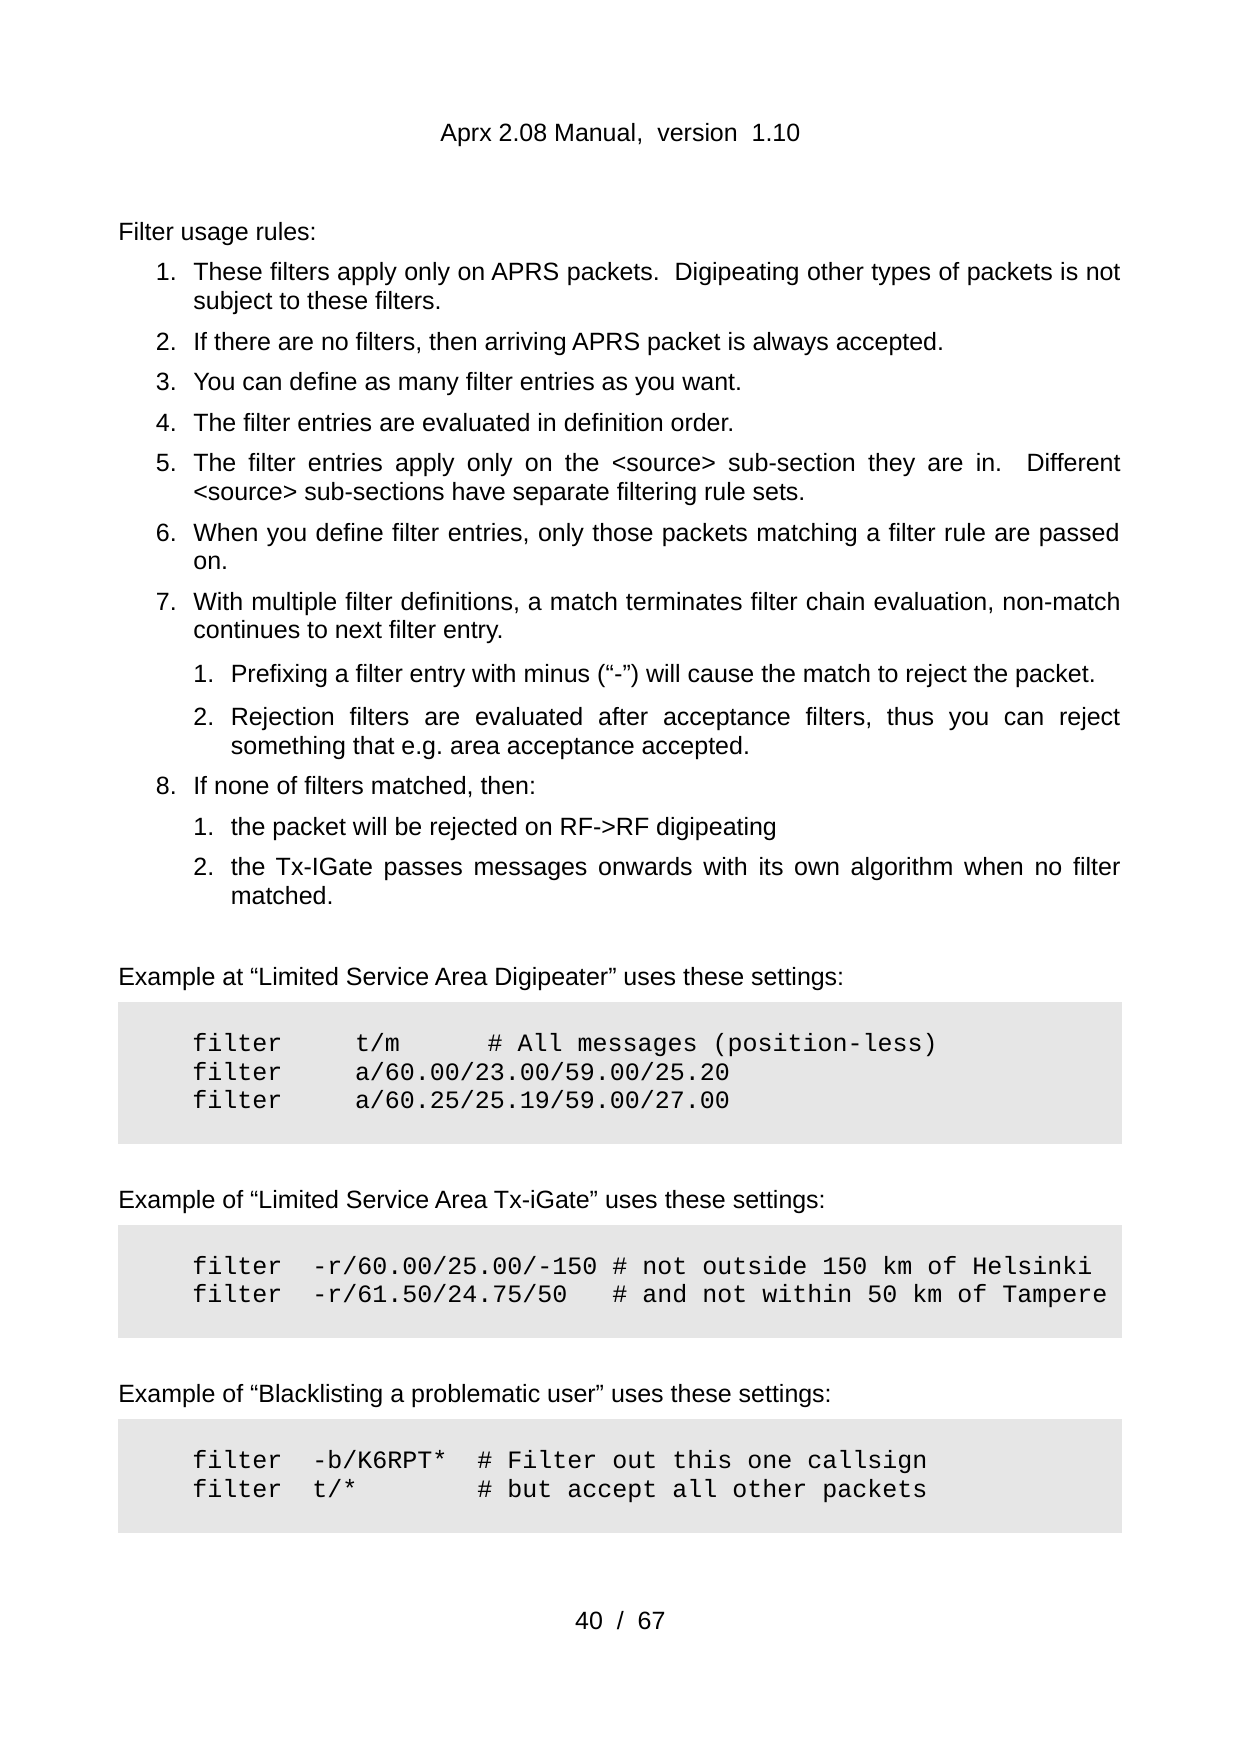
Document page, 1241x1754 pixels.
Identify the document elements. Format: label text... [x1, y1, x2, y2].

text Example of “Limited Service Area Tx-iGate” uses these settings: [118, 1185, 1122, 1213]
text Filter usage rules: [118, 217, 1122, 246]
list The filter entries are evaluated in definition order. [156, 408, 1122, 436]
list You can define as many filter entries as you want. [156, 367, 1122, 396]
list If none of filters matched, then: [156, 771, 1122, 800]
text Example of “Blacklisting a problematic user” uses these settings: [118, 1379, 1122, 1408]
text filter -r/60.00/25.00/-150 # not outside 150 km of Helsinki [118, 1253, 1122, 1282]
text filter t/* # but accept all other packets [118, 1476, 1122, 1504]
list the packet will be rejected on RF->RF digipeating [193, 812, 1122, 840]
text filter a/60.00/23.00/59.00/25.20 [118, 1059, 1122, 1087]
text Example at “Limited Service Area Digipeater” uses these settings: [118, 962, 1122, 991]
list If there are no filters, then arriving APRS packet is always accepted. [156, 327, 1122, 355]
list Rejection filters are evaluated after acceptance filters, thus you can reject something that e.g. area acceptance accepted. [193, 702, 1122, 759]
text filter -b/K6RPT* # Filter out this one callsign [118, 1448, 1122, 1476]
text filter t/m # All messages (position-less) [118, 1031, 1122, 1059]
list Prefixing a filter entry with minus (“-”) will cause the match to reject the packet. [193, 656, 1122, 690]
list The filter entries apply only on the <source> sub-section they are in. Different <source> sub-sections have separate filtering rule sets. [156, 448, 1122, 506]
list the Tx-IGate passes messages onwards with its own algorithm when no filter matched. [193, 852, 1122, 910]
text filter -r/61.50/24.75/50 # and not within 50 km of Tampere [118, 1282, 1122, 1310]
list With multiple filter definitions, a match terminates filter chain evaluation, non-match continues to next filter entry. [156, 587, 1122, 644]
list These filters apply only on APRS packets. Digipeating other types of packets is not subject to these filters. [156, 257, 1122, 315]
text filter a/60.25/25.19/59.00/27.00 [118, 1087, 1122, 1116]
list When you define filter entries, only those packets matching a filter rule are passed on. [156, 517, 1122, 575]
